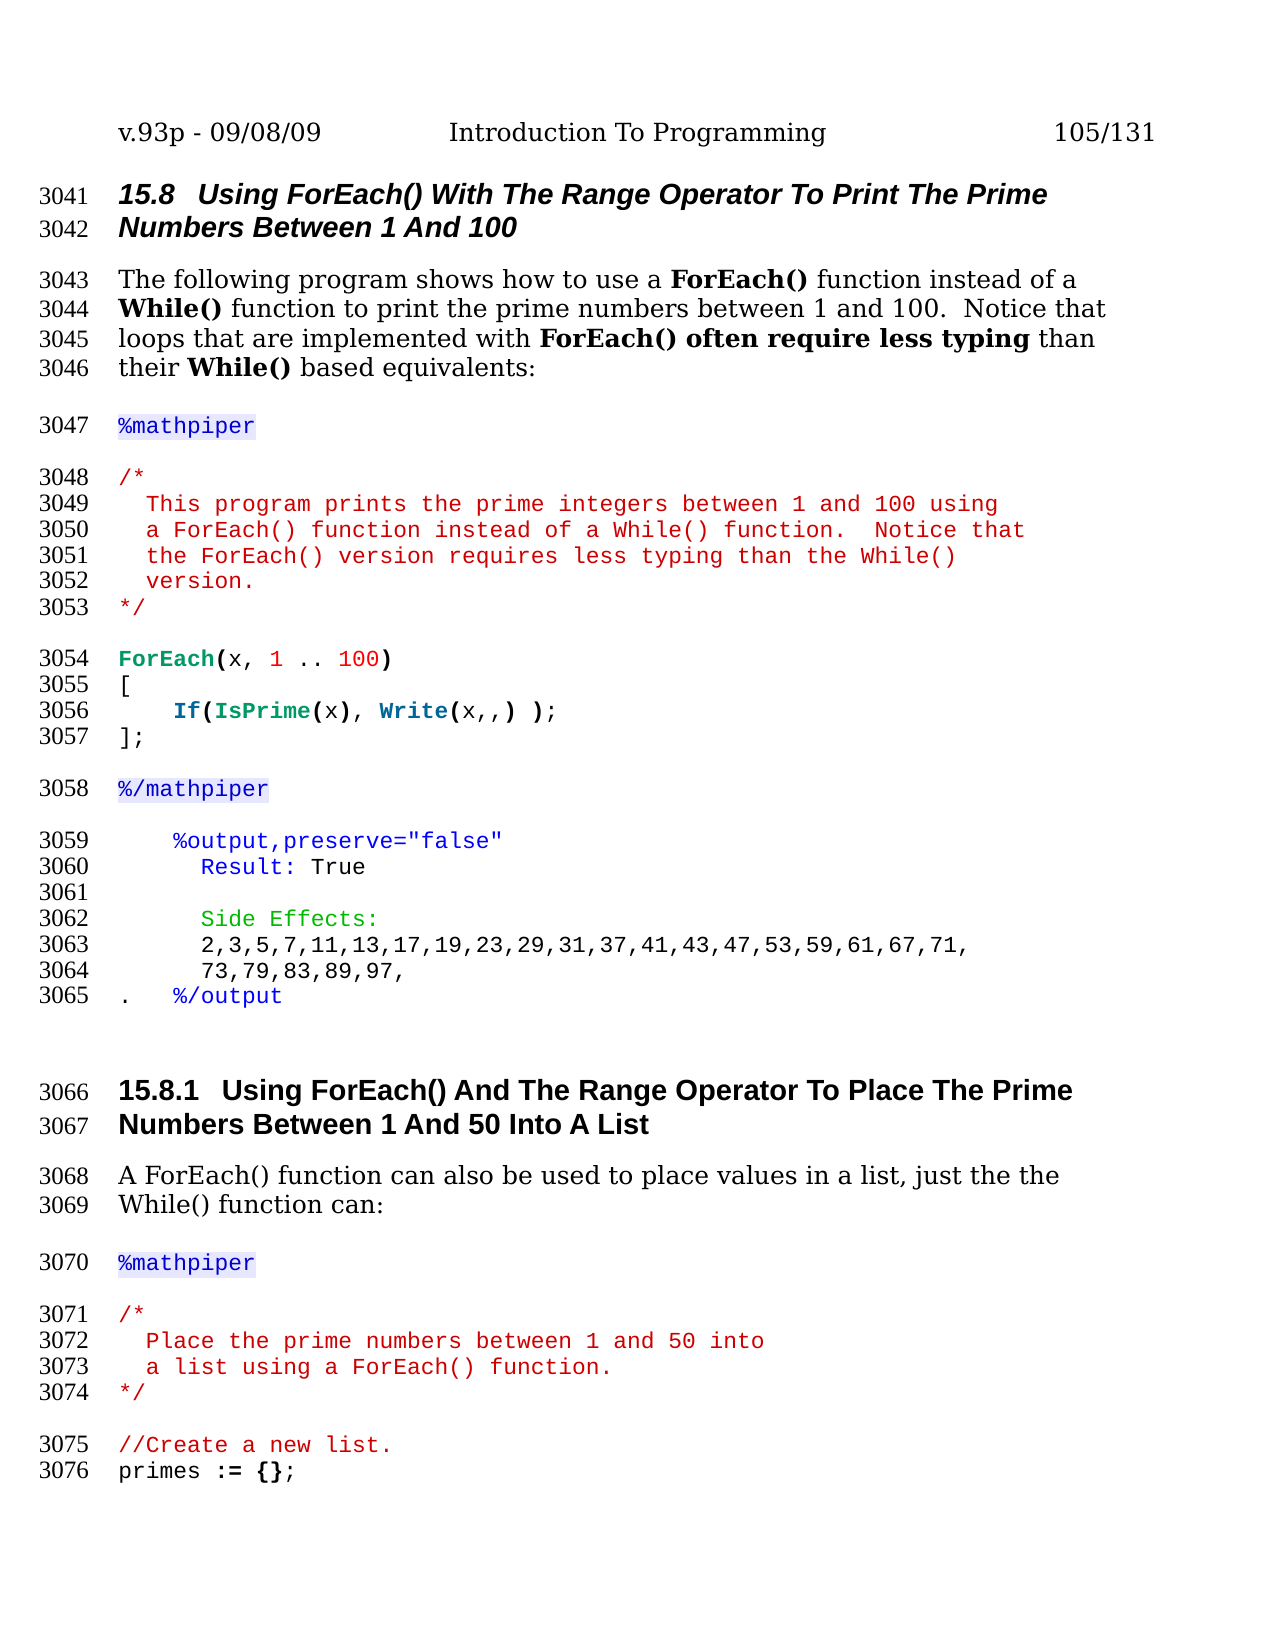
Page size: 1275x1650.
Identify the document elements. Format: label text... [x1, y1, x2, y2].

text ForEach(x, 1 .. 100) [118, 648, 1157, 674]
text A ForEach() function can also be used to place values in a list, just the the While() function can: [118, 1161, 1157, 1220]
subtitle Using ForEach() With The Range Operator To Print The Prime Numbers Between 1 And 100 [118, 177, 1157, 244]
text %mathpiper [118, 1252, 1157, 1278]
text 2,3,5,7,11,13,17,19,23,29,31,37,41,43,47,53,59,61,67,71, [118, 933, 1157, 959]
text Result: True [118, 855, 1157, 881]
text [ [118, 674, 1157, 699]
text This program prints the prime integers between 1 and 100 using [118, 492, 1157, 518]
text . %/output [118, 985, 1157, 1011]
text Side Effects: [118, 907, 1157, 933]
text /* [118, 466, 1157, 492]
text The following program shows how to use a ForEach() function instead of a While() function to print the prime numbers between 1 and 100. Notice that loops that are implemented with ForEach() often require less typing than their While() based equivalents: [118, 265, 1157, 382]
text /* [118, 1303, 1157, 1329]
text 73,79,83,89,97, [118, 959, 1157, 985]
text */ [118, 1381, 1157, 1407]
text If(IsPrime(x), Write(x,,) ); [118, 699, 1157, 726]
text */ [118, 596, 1157, 622]
text a ForEach() function instead of a While() function. Notice that [118, 518, 1157, 544]
text ]; [118, 726, 1157, 751]
text Place the prime numbers between 1 and 50 into [118, 1329, 1157, 1355]
text version. [118, 570, 1157, 596]
text %/mathpiper [118, 777, 1157, 803]
text the ForEach() version requires less typing than the While() [118, 544, 1157, 570]
text %output,preserve="false" [118, 829, 1157, 855]
text %mathpiper [118, 414, 1157, 440]
subtitle Using ForEach() And The Range Operator To Place The Prime Numbers Between 1 And 50 Into A List [118, 1073, 1157, 1140]
text a list using a ForEach() function. [118, 1355, 1157, 1381]
text //Create a new list. [118, 1433, 1157, 1459]
text primes := {}; [118, 1459, 1157, 1485]
